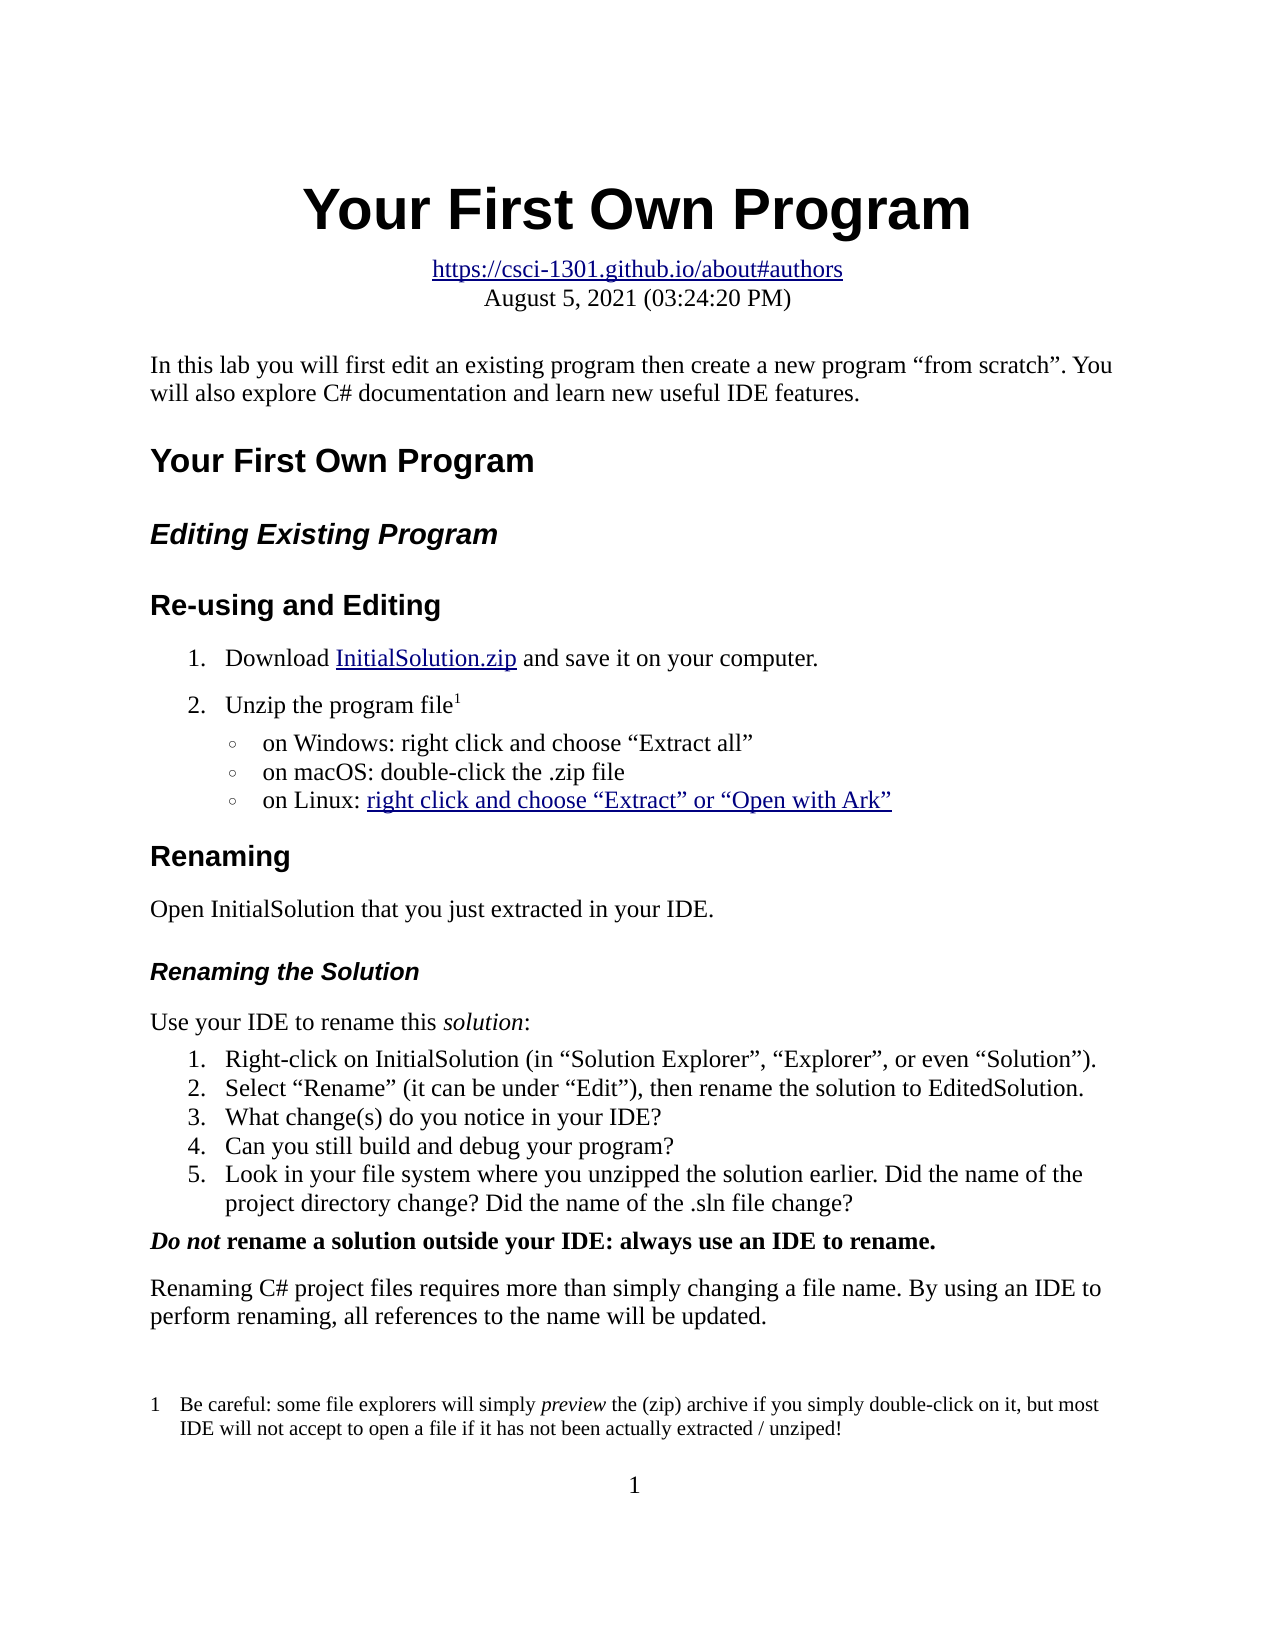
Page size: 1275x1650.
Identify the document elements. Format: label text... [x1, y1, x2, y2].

text Renaming C# project files requires more than simply changing a file name. By using an IDE to perform renaming, all references to the name will be updated. [150, 1273, 1125, 1330]
list Select “Rename” (it can be under “Edit”), then rename the solution to EditedSolution. [187, 1073, 1125, 1102]
list Right-click on InitialSolution (in “Solution Explorer”, “Explorer”, or even “Solution”). [187, 1044, 1125, 1073]
subtitle Renaming the Solution [150, 957, 1125, 985]
text August 5, 2021 (03:24:20 PM) [150, 283, 1125, 312]
list Download InitialSolution.zip and save it on your computer. [187, 643, 1125, 672]
text https://csci-1301.github.io/about#authors [150, 254, 1125, 283]
text In this lab you will first edit an existing program then create a new program “from scratch”. You will also explore C# documentation and learn new useful IDE features. [150, 350, 1125, 407]
list Look in your file system where you unzipped the solution earlier. Did the name of the project directory change? Did the name of the .sln file change? [187, 1159, 1125, 1217]
subtitle Renaming [150, 839, 1125, 873]
subtitle Editing Existing Program [150, 517, 1125, 551]
text Use your IDE to rename this solution: [150, 1007, 1125, 1036]
list Be careful: some file explorers will simply preview the (zip) archive if you simply double-click on it, but most IDE will not accept to open a file if it has not been actually extracted / unziped! [150, 1392, 1125, 1440]
list on macOS: double-click the .zip file [225, 757, 1125, 785]
list Unzip the program file [187, 690, 1125, 719]
title Your First Own Program [150, 175, 1125, 242]
list on Linux: right click and choose “Extract” or “Open with Ark” [225, 785, 1125, 814]
subtitle Re-using and Editing [150, 588, 1125, 622]
list on Windows: right click and choose “Extract all” [225, 728, 1125, 757]
list What change(s) do you notice in your IDE? [187, 1102, 1125, 1131]
subtitle Your First Own Program [150, 441, 1125, 480]
list Can you still build and debug your program? [187, 1131, 1125, 1159]
text Open InitialSolution that you just extracted in your IDE. [150, 894, 1125, 923]
text Do not rename a solution outside your IDE: always use an IDE to rename. [150, 1226, 1125, 1255]
